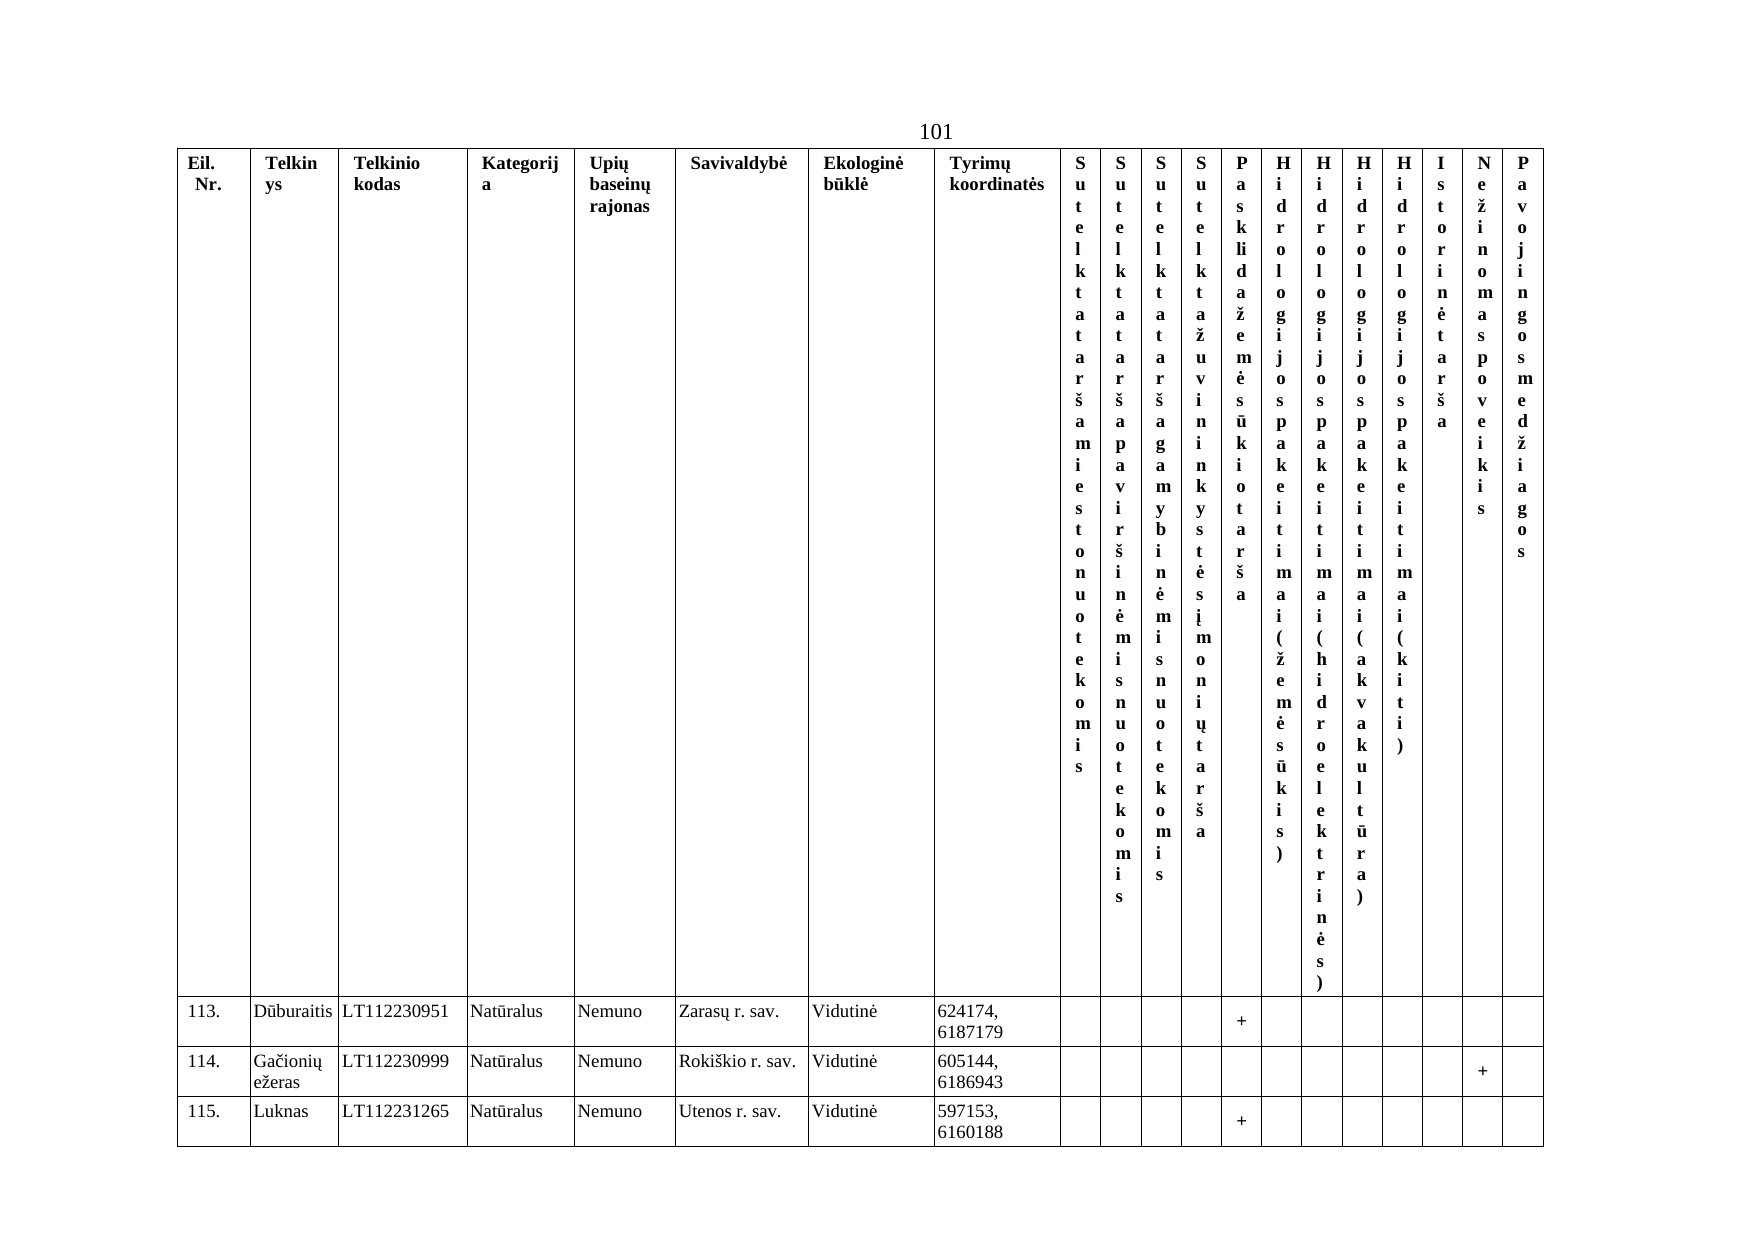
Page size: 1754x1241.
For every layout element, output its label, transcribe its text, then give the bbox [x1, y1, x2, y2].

table_header Ekologinė būklė [809, 149, 934, 996]
table_cell + [1463, 1047, 1502, 1096]
table_cell Natūralus [468, 1047, 574, 1096]
table_cell [1463, 997, 1502, 1046]
table_cell [1142, 1047, 1181, 1096]
table_cell [1262, 997, 1301, 1046]
table_cell [1503, 1047, 1543, 1096]
table_cell 624174, 6187179 [935, 997, 1060, 1046]
table_cell 597153, 6160188 [935, 1097, 1060, 1146]
table_header Tyrimų koordinatės [935, 149, 1060, 996]
table_cell [1383, 997, 1422, 1046]
table_cell Nemuno [575, 1097, 675, 1146]
table_cell Vidutinė [809, 997, 934, 1046]
table_header Hidrologijos pakeitimai (hidroelektrinės) [1302, 149, 1342, 996]
table_cell LT112230951 [339, 997, 467, 1046]
table_header Pasklida žemės ūkio tarša [1222, 149, 1261, 996]
table_header Hidrologijos pakeitimai (akvakultūra) [1343, 149, 1382, 996]
table_cell [1182, 1047, 1221, 1096]
table_cell 605144, 6186943 [935, 1047, 1060, 1096]
table_header Sutelkta žuvininkystės įmonių tarša [1182, 149, 1221, 996]
table_cell Luknas [251, 1097, 338, 1146]
table_header Sutelkta tarša paviršinėmis nuotekomis [1101, 149, 1141, 996]
table_cell [1101, 1097, 1141, 1146]
table_cell [1423, 997, 1462, 1046]
table_cell [1503, 997, 1543, 1046]
table_cell + [1222, 1097, 1261, 1146]
table_cell [1423, 1097, 1462, 1146]
table_cell Gačionių ežeras [251, 1047, 338, 1096]
table_cell [1061, 1097, 1100, 1146]
table_cell Natūralus [468, 1097, 574, 1146]
table_header Telkinio kodas [339, 149, 467, 996]
table_cell LT112230999 [339, 1047, 467, 1096]
table_header Upių baseinų rajonas [575, 149, 675, 996]
table_cell [1142, 997, 1181, 1046]
table_header Telkinys [251, 149, 338, 996]
table_header Kategorija [468, 149, 574, 996]
table_cell [1262, 1097, 1301, 1146]
table_cell Natūralus [468, 997, 574, 1046]
table_cell [1302, 997, 1342, 1046]
table_cell LT112231265 [339, 1097, 467, 1146]
table_header Istorinė tarša [1423, 149, 1462, 996]
table_header Sutelkta tarša gamybinėmis nuotekomis [1142, 149, 1181, 996]
table_cell [1423, 1047, 1462, 1096]
table_cell [1061, 1047, 1100, 1096]
table_cell + [1222, 997, 1261, 1046]
table_cell [1343, 997, 1382, 1046]
table_cell [1463, 1097, 1502, 1146]
table_cell [1142, 1097, 1181, 1146]
table_cell [1383, 1047, 1422, 1096]
table_cell Vidutinė [809, 1047, 934, 1096]
table_cell Rokiškio r. sav. [676, 1047, 808, 1096]
table_cell [1182, 997, 1221, 1046]
table_cell [1302, 1047, 1342, 1096]
table_cell Zarasų r. sav. [676, 997, 808, 1046]
table_header Pavojingos medžiagos [1503, 149, 1543, 996]
table_cell [1343, 1047, 1382, 1096]
table_cell Dūburaitis [251, 997, 338, 1046]
table_header Hidrologijos pakeitimai (kiti) [1383, 149, 1422, 996]
table_header Nežinomas poveikis [1463, 149, 1502, 996]
table_cell 115. [178, 1097, 250, 1146]
table_cell 113. [178, 997, 250, 1046]
table_cell Nemuno [575, 1047, 675, 1096]
table_header Sutelkta tarša miesto nuotekomis [1061, 149, 1100, 996]
table_cell Nemuno [575, 997, 675, 1046]
table_cell [1302, 1097, 1342, 1146]
table_cell Utenos r. sav. [676, 1097, 808, 1146]
table_cell [1061, 997, 1100, 1046]
table_cell Vidutinė [809, 1097, 934, 1146]
table_cell [1262, 1047, 1301, 1096]
table_cell [1383, 1097, 1422, 1146]
table_header Hidrologijos pakeitimai (žemės ūkis) [1262, 149, 1301, 996]
table_cell 114. [178, 1047, 250, 1096]
table_cell [1182, 1097, 1221, 1146]
table_header Eil. Nr. [178, 149, 250, 996]
table_cell [1101, 1047, 1141, 1096]
table_cell [1503, 1097, 1543, 1146]
table_cell [1101, 997, 1141, 1046]
table_header Savivaldybė [676, 149, 808, 996]
table_cell [1222, 1047, 1261, 1096]
table_cell [1343, 1097, 1382, 1146]
